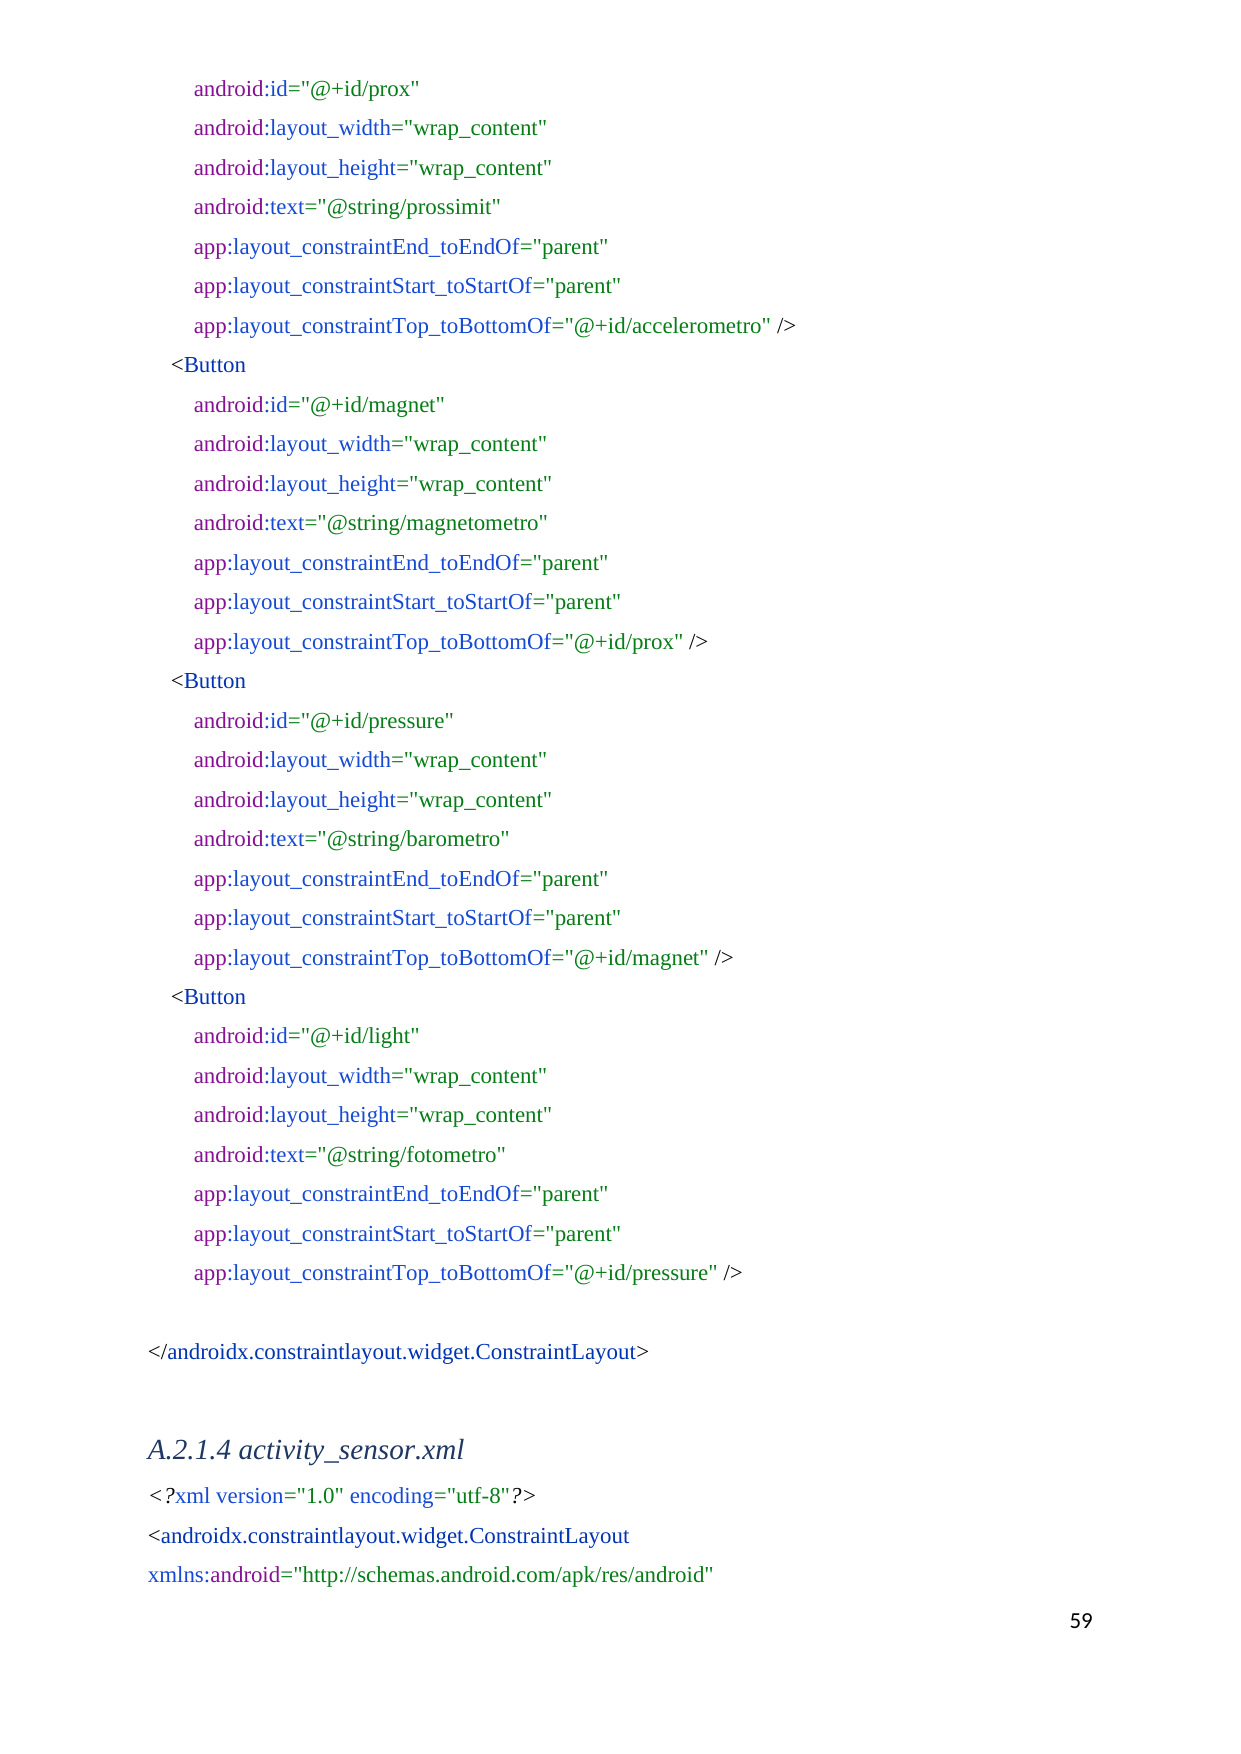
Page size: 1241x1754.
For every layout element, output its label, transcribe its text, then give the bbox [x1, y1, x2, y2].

text <?xml version="1.0" encoding="utf-8"?> <androidx.constraintlayout.widget.ConstraintLayout xmlns:android="http://schemas.android.com/apk/res/android" [148, 1483, 1092, 1588]
text android:id="@+id/prox" android:layout_width="wrap_content" android:layout_height="wrap_content" android:text="@string/prossimit" app:layout_constraintEnd_toEndOf="parent" app:layout_constraintStart_toStartOf="parent" app:layout_constraintTop_toBottomOf="@+id/accelerometro" /> <Button android:id="@+id/magnet" android:layout_width="wrap_content" android:layout_height="wrap_content" android:text="@string/magnetometro" app:layout_constraintEnd_toEndOf="parent" app:layout_constraintStart_toStartOf="parent" app:layout_constraintTop_toBottomOf="@+id/prox" /> <Button android:id="@+id/pressure" android:layout_width="wrap_content" android:layout_height="wrap_content" android:text="@string/barometro" app:layout_constraintEnd_toEndOf="parent" app:layout_constraintStart_toStartOf="parent" app:layout_constraintTop_toBottomOf="@+id/magnet" /> <Button android:id="@+id/light" android:layout_width="wrap_content" android:layout_height="wrap_content" android:text="@string/fotometro" app:layout_constraintEnd_toEndOf="parent" app:layout_constraintStart_toStartOf="parent" app:layout_constraintTop_toBottomOf="@+id/pressure" /> </androidx.constraintlayout.widget.ConstraintLayout> [148, 75, 1092, 1365]
subtitle A.2.1.4 activity_sensor.xml [148, 1432, 1092, 1466]
